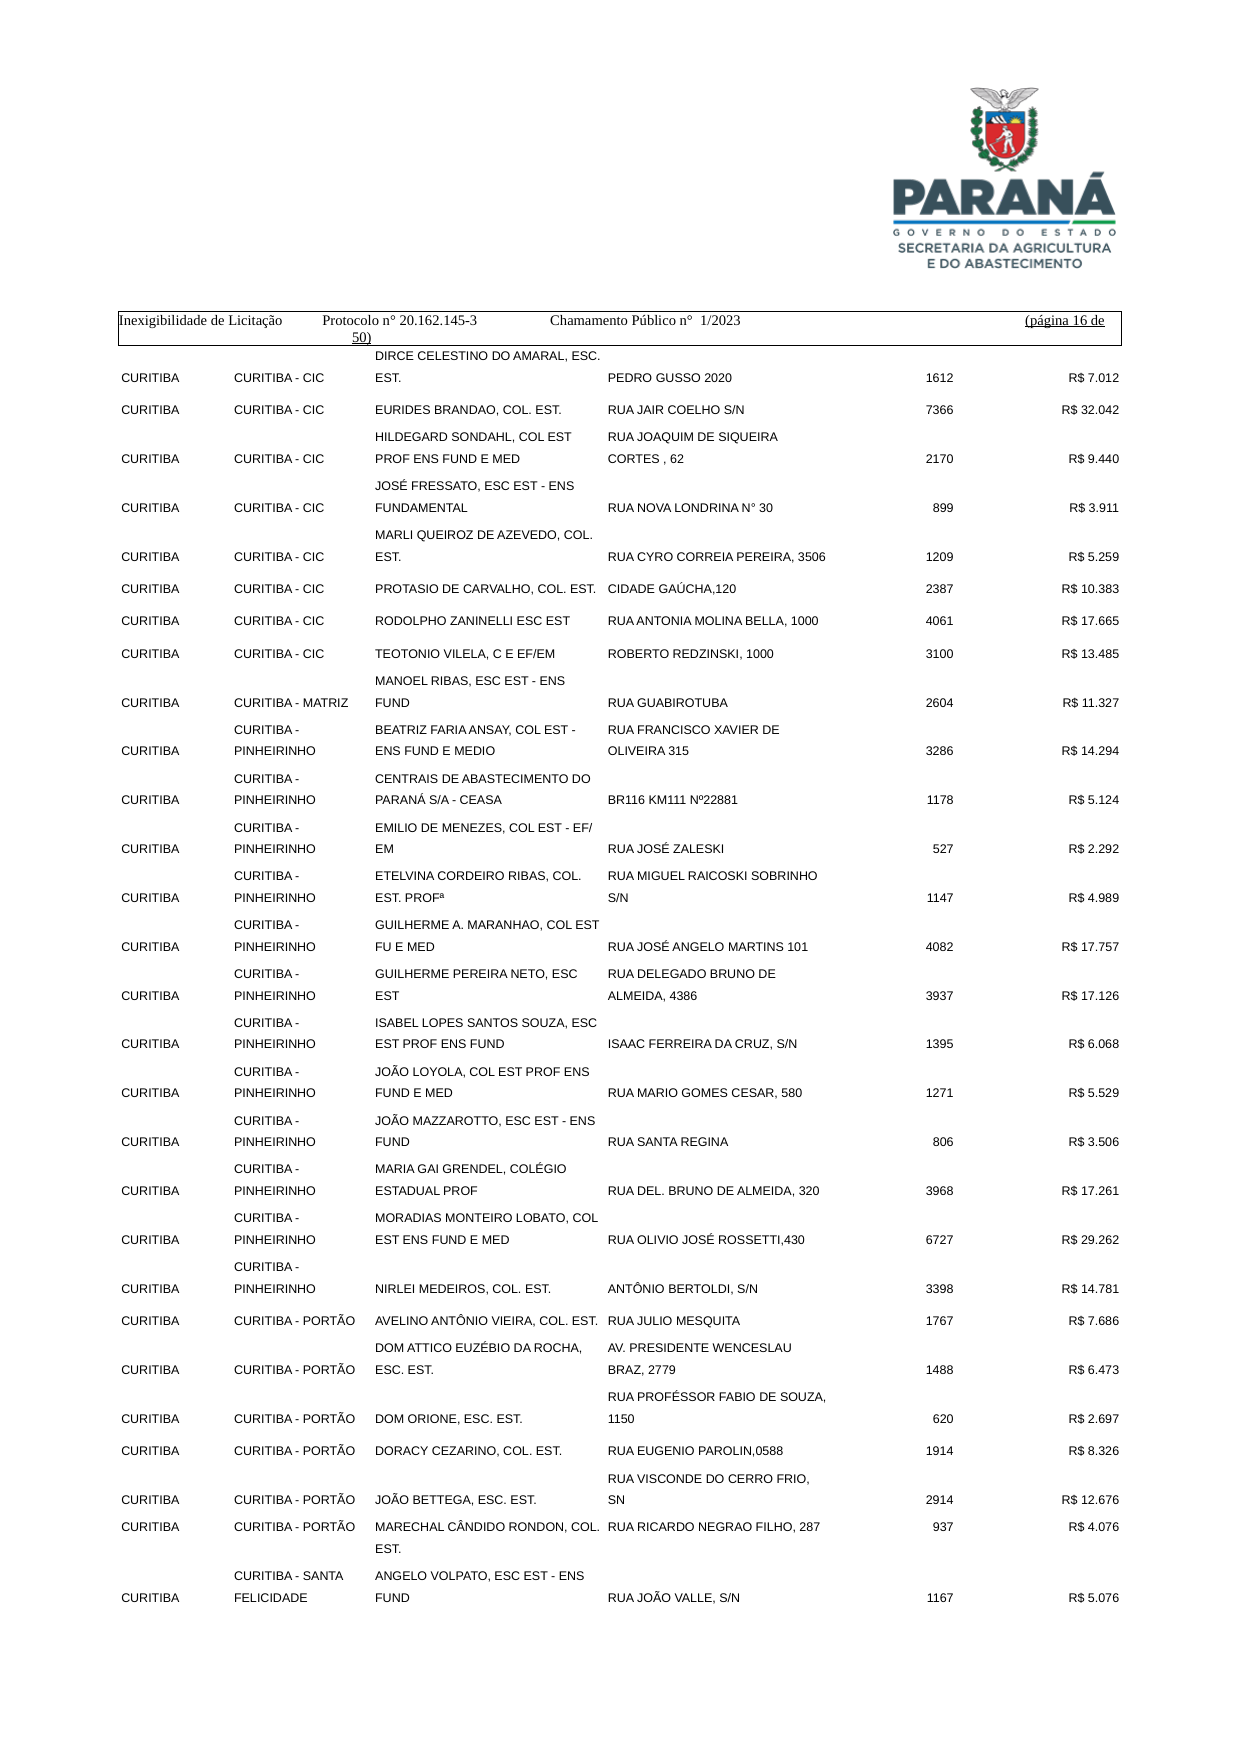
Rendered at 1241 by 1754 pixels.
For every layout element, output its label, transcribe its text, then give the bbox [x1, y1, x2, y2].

table_cell MARIA GAI GRENDEL, COLÉGIO ESTADUAL PROF [372, 1159, 605, 1208]
table_cell 1147 [831, 866, 956, 915]
table_cell RODOLPHO ZANINELLI ESC EST [372, 606, 605, 638]
table_cell R$ 5.259 [956, 525, 1122, 573]
table_cell NIRLEI MEDEIROS, COL. EST. [372, 1257, 605, 1306]
table_cell GUILHERME PEREIRA NETO, ESC EST [372, 964, 605, 1013]
table_cell BEATRIZ FARIA ANSAY, COL EST - ENS FUND E MEDIO [372, 720, 605, 768]
table_cell R$ 8.326 [956, 1436, 1122, 1468]
table_cell RUA EUGENIO PAROLIN,0588 [605, 1436, 831, 1468]
table_cell EURIDES BRANDAO, COL. EST. [372, 395, 605, 427]
table_cell 1167 [831, 1566, 956, 1615]
table_cell RUA NOVA LONDRINA N° 30 [605, 476, 831, 525]
table_cell CURITIBA [118, 1208, 231, 1257]
table_cell 3286 [831, 720, 956, 768]
table_cell CURITIBA [118, 1436, 231, 1468]
table_cell PEDRO GUSSO 2020 [605, 346, 831, 394]
table_cell CURITIBA - PORTÃO [231, 1436, 372, 1468]
table_cell CURITIBA [118, 1306, 231, 1338]
table_cell CURITIBA [118, 1338, 231, 1387]
table_cell CURITIBA [118, 1062, 231, 1110]
table_cell 1914 [831, 1436, 956, 1468]
table_cell RUA DELEGADO BRUNO DE ALMEIDA, 4386 [605, 964, 831, 1013]
table_cell RUA OLIVIO JOSÉ ROSSETTI,430 [605, 1208, 831, 1257]
table_cell RUA MIGUEL RAICOSKI SOBRINHO S/N [605, 866, 831, 915]
table_cell CURITIBA - CIC [231, 574, 372, 606]
table_cell MANOEL RIBAS, ESC EST - ENS FUND [372, 671, 605, 719]
table_cell CURITIBA [118, 525, 231, 573]
table_cell 1209 [831, 525, 956, 573]
table_cell DOM ATTICO EUZÉBIO DA ROCHA, ESC. EST. [372, 1338, 605, 1387]
table_cell CURITIBA [118, 1387, 231, 1436]
table_cell CURITIBA - PINHEIRINHO [231, 1208, 372, 1257]
table_cell R$ 17.757 [956, 915, 1122, 964]
table_cell TEOTONIO VILELA, C E EF/EM [372, 638, 605, 671]
table_cell R$ 32.042 [956, 395, 1122, 427]
table_cell R$ 9.440 [956, 427, 1122, 476]
table_cell RUA DEL. BRUNO DE ALMEIDA, 320 [605, 1159, 831, 1208]
table_cell EMILIO DE MENEZES, COL EST - EF/ EM [372, 817, 605, 866]
table_cell R$ 14.294 [956, 720, 1122, 768]
table_cell 1612 [831, 346, 956, 394]
table_cell JOÃO BETTEGA, ESC. EST. [372, 1468, 605, 1517]
table_cell HILDEGARD SONDAHL, COL EST PROF ENS FUND E MED [372, 427, 605, 476]
table_cell 1271 [831, 1062, 956, 1110]
table_cell RUA JULIO MESQUITA [605, 1306, 831, 1338]
table_cell 4061 [831, 606, 956, 638]
table_cell CURITIBA [118, 1159, 231, 1208]
table_cell ROBERTO REDZINSKI, 1000 [605, 638, 831, 671]
table_cell CURITIBA - CIC [231, 476, 372, 525]
table_cell R$ 7.012 [956, 346, 1122, 394]
table_cell CURITIBA [118, 606, 231, 638]
table_cell R$ 6.068 [956, 1013, 1122, 1062]
table_cell CURITIBA - PINHEIRINHO [231, 769, 372, 817]
table_cell CURITIBA - CIC [231, 638, 372, 671]
table_cell 2604 [831, 671, 956, 719]
table_cell GUILHERME A. MARANHAO, COL EST FU E MED [372, 915, 605, 964]
table_cell ANTÔNIO BERTOLDI, S/N [605, 1257, 831, 1306]
table_cell DOM ORIONE, ESC. EST. [372, 1387, 605, 1436]
table_cell 2387 [831, 574, 956, 606]
table_cell 937 [831, 1517, 956, 1566]
table_cell DIRCE CELESTINO DO AMARAL, ESC. EST. [372, 346, 605, 394]
table_cell R$ 3.911 [956, 476, 1122, 525]
table_cell R$ 13.485 [956, 638, 1122, 671]
table_cell RUA MARIO GOMES CESAR, 580 [605, 1062, 831, 1110]
table_cell R$ 12.676 [956, 1468, 1122, 1517]
table_cell R$ 5.076 [956, 1566, 1122, 1615]
table_cell R$ 3.506 [956, 1110, 1122, 1159]
table_cell CURITIBA - PINHEIRINHO [231, 866, 372, 915]
table_cell CURITIBA - PINHEIRINHO [231, 1062, 372, 1110]
table_cell 527 [831, 817, 956, 866]
table_cell 6727 [831, 1208, 956, 1257]
table_cell CURITIBA [118, 1468, 231, 1517]
table_cell CURITIBA [118, 346, 231, 394]
table_cell R$ 29.262 [956, 1208, 1122, 1257]
table_cell CURITIBA [118, 1257, 231, 1306]
table_cell CURITIBA [118, 671, 231, 719]
table_cell RUA PROFÉSSOR FABIO DE SOUZA, 1150 [605, 1387, 831, 1436]
table_cell 1395 [831, 1013, 956, 1062]
table_cell CURITIBA [118, 769, 231, 817]
table_cell 806 [831, 1110, 956, 1159]
table_cell 1488 [831, 1338, 956, 1387]
table_cell 4082 [831, 915, 956, 964]
table_cell R$ 17.126 [956, 964, 1122, 1013]
table_cell R$ 4.076 [956, 1517, 1122, 1566]
table_cell CURITIBA - PINHEIRINHO [231, 1159, 372, 1208]
table_cell ISAAC FERREIRA DA CRUZ, S/N [605, 1013, 831, 1062]
table_cell CURITIBA - PINHEIRINHO [231, 720, 372, 768]
table_cell 2914 [831, 1468, 956, 1517]
table_cell RUA SANTA REGINA [605, 1110, 831, 1159]
table_cell R$ 2.697 [956, 1387, 1122, 1436]
table_cell RUA GUABIROTUBA [605, 671, 831, 719]
table_cell RUA JAIR COELHO S/N [605, 395, 831, 427]
table_cell CURITIBA [118, 1013, 231, 1062]
table_cell RUA FRANCISCO XAVIER DE OLIVEIRA 315 [605, 720, 831, 768]
table_cell CURITIBA [118, 574, 231, 606]
table_cell R$ 7.686 [956, 1306, 1122, 1338]
table_cell CURITIBA [118, 817, 231, 866]
table_cell CURITIBA [118, 866, 231, 915]
table_cell R$ 6.473 [956, 1338, 1122, 1387]
table_cell 3100 [831, 638, 956, 671]
table_cell CURITIBA - PINHEIRINHO [231, 915, 372, 964]
table_cell CURITIBA - CIC [231, 395, 372, 427]
table_cell JOÃO LOYOLA, COL EST PROF ENS FUND E MED [372, 1062, 605, 1110]
table_cell 620 [831, 1387, 956, 1436]
table_cell CURITIBA [118, 1517, 231, 1566]
table_cell ISABEL LOPES SANTOS SOUZA, ESC EST PROF ENS FUND [372, 1013, 605, 1062]
table_cell R$ 10.383 [956, 574, 1122, 606]
table_cell 1178 [831, 769, 956, 817]
table_cell R$ 17.665 [956, 606, 1122, 638]
table_cell CURITIBA - PORTÃO [231, 1387, 372, 1436]
table_cell R$ 5.124 [956, 769, 1122, 817]
table_cell CURITIBA - PINHEIRINHO [231, 964, 372, 1013]
table_cell ANGELO VOLPATO, ESC EST - ENS FUND [372, 1566, 605, 1615]
table_cell CURITIBA [118, 427, 231, 476]
table_cell CIDADE GAÚCHA,120 [605, 574, 831, 606]
table_cell 3398 [831, 1257, 956, 1306]
table_cell RUA JOSÉ ANGELO MARTINS 101 [605, 915, 831, 964]
table_cell R$ 4.989 [956, 866, 1122, 915]
table_cell CURITIBA - CIC [231, 606, 372, 638]
table_cell CENTRAIS DE ABASTECIMENTO DO PARANÁ S/A - CEASA [372, 769, 605, 817]
table_cell CURITIBA - PINHEIRINHO [231, 1257, 372, 1306]
table_cell CURITIBA [118, 964, 231, 1013]
table_cell 7366 [831, 395, 956, 427]
table_cell CURITIBA [118, 395, 231, 427]
table_cell AV. PRESIDENTE WENCESLAU BRAZ, 2779 [605, 1338, 831, 1387]
table_cell CURITIBA [118, 476, 231, 525]
table_cell CURITIBA - PINHEIRINHO [231, 1013, 372, 1062]
table_cell 2170 [831, 427, 956, 476]
table_cell CURITIBA - MATRIZ [231, 671, 372, 719]
table_cell MORADIAS MONTEIRO LOBATO, COL EST ENS FUND E MED [372, 1208, 605, 1257]
table_cell ETELVINA CORDEIRO RIBAS, COL. EST. PROFª [372, 866, 605, 915]
table_cell RUA RICARDO NEGRAO FILHO, 287 [605, 1517, 831, 1566]
table_cell RUA ANTONIA MOLINA BELLA, 1000 [605, 606, 831, 638]
table_cell R$ 14.781 [956, 1257, 1122, 1306]
table_cell CURITIBA - CIC [231, 525, 372, 573]
table_cell CURITIBA [118, 1566, 231, 1615]
table_cell CURITIBA [118, 1110, 231, 1159]
table_cell R$ 17.261 [956, 1159, 1122, 1208]
table_cell CURITIBA - SANTA FELICIDADE [231, 1566, 372, 1615]
table_cell 1767 [831, 1306, 956, 1338]
table_cell CURITIBA - PORTÃO [231, 1517, 372, 1566]
table_cell MARECHAL CÂNDIDO RONDON, COL. EST. [372, 1517, 605, 1566]
table_cell CURITIBA - PORTÃO [231, 1306, 372, 1338]
table_cell AVELINO ANTÔNIO VIEIRA, COL. EST. [372, 1306, 605, 1338]
table_cell CURITIBA - CIC [231, 427, 372, 476]
table_cell CURITIBA - PORTÃO [231, 1468, 372, 1517]
table_cell RUA VISCONDE DO CERRO FRIO, SN [605, 1468, 831, 1517]
table_cell RUA JOÃO VALLE, S/N [605, 1566, 831, 1615]
table_cell 899 [831, 476, 956, 525]
table_cell BR116 KM111 Nº22881 [605, 769, 831, 817]
table_cell CURITIBA [118, 915, 231, 964]
table_cell RUA JOSÉ ZALESKI [605, 817, 831, 866]
table_cell CURITIBA - PORTÃO [231, 1338, 372, 1387]
table_cell CURITIBA - CIC [231, 346, 372, 394]
table_cell JOSÉ FRESSATO, ESC EST - ENS FUNDAMENTAL [372, 476, 605, 525]
table_cell 3968 [831, 1159, 956, 1208]
table_cell CURITIBA [118, 638, 231, 671]
table_cell 3937 [831, 964, 956, 1013]
table_cell CURITIBA [118, 720, 231, 768]
table_cell DORACY CEZARINO, COL. EST. [372, 1436, 605, 1468]
table_cell JOÃO MAZZAROTTO, ESC EST - ENS FUND [372, 1110, 605, 1159]
table_cell R$ 11.327 [956, 671, 1122, 719]
table_cell MARLI QUEIROZ DE AZEVEDO, COL. EST. [372, 525, 605, 573]
table_cell R$ 5.529 [956, 1062, 1122, 1110]
table_cell RUA CYRO CORREIA PEREIRA, 3506 [605, 525, 831, 573]
table_cell CURITIBA - PINHEIRINHO [231, 817, 372, 866]
table_cell CURITIBA - PINHEIRINHO [231, 1110, 372, 1159]
table_cell PROTASIO DE CARVALHO, COL. EST. [372, 574, 605, 606]
table_cell R$ 2.292 [956, 817, 1122, 866]
table_cell RUA JOAQUIM DE SIQUEIRA CORTES , 62 [605, 427, 831, 476]
